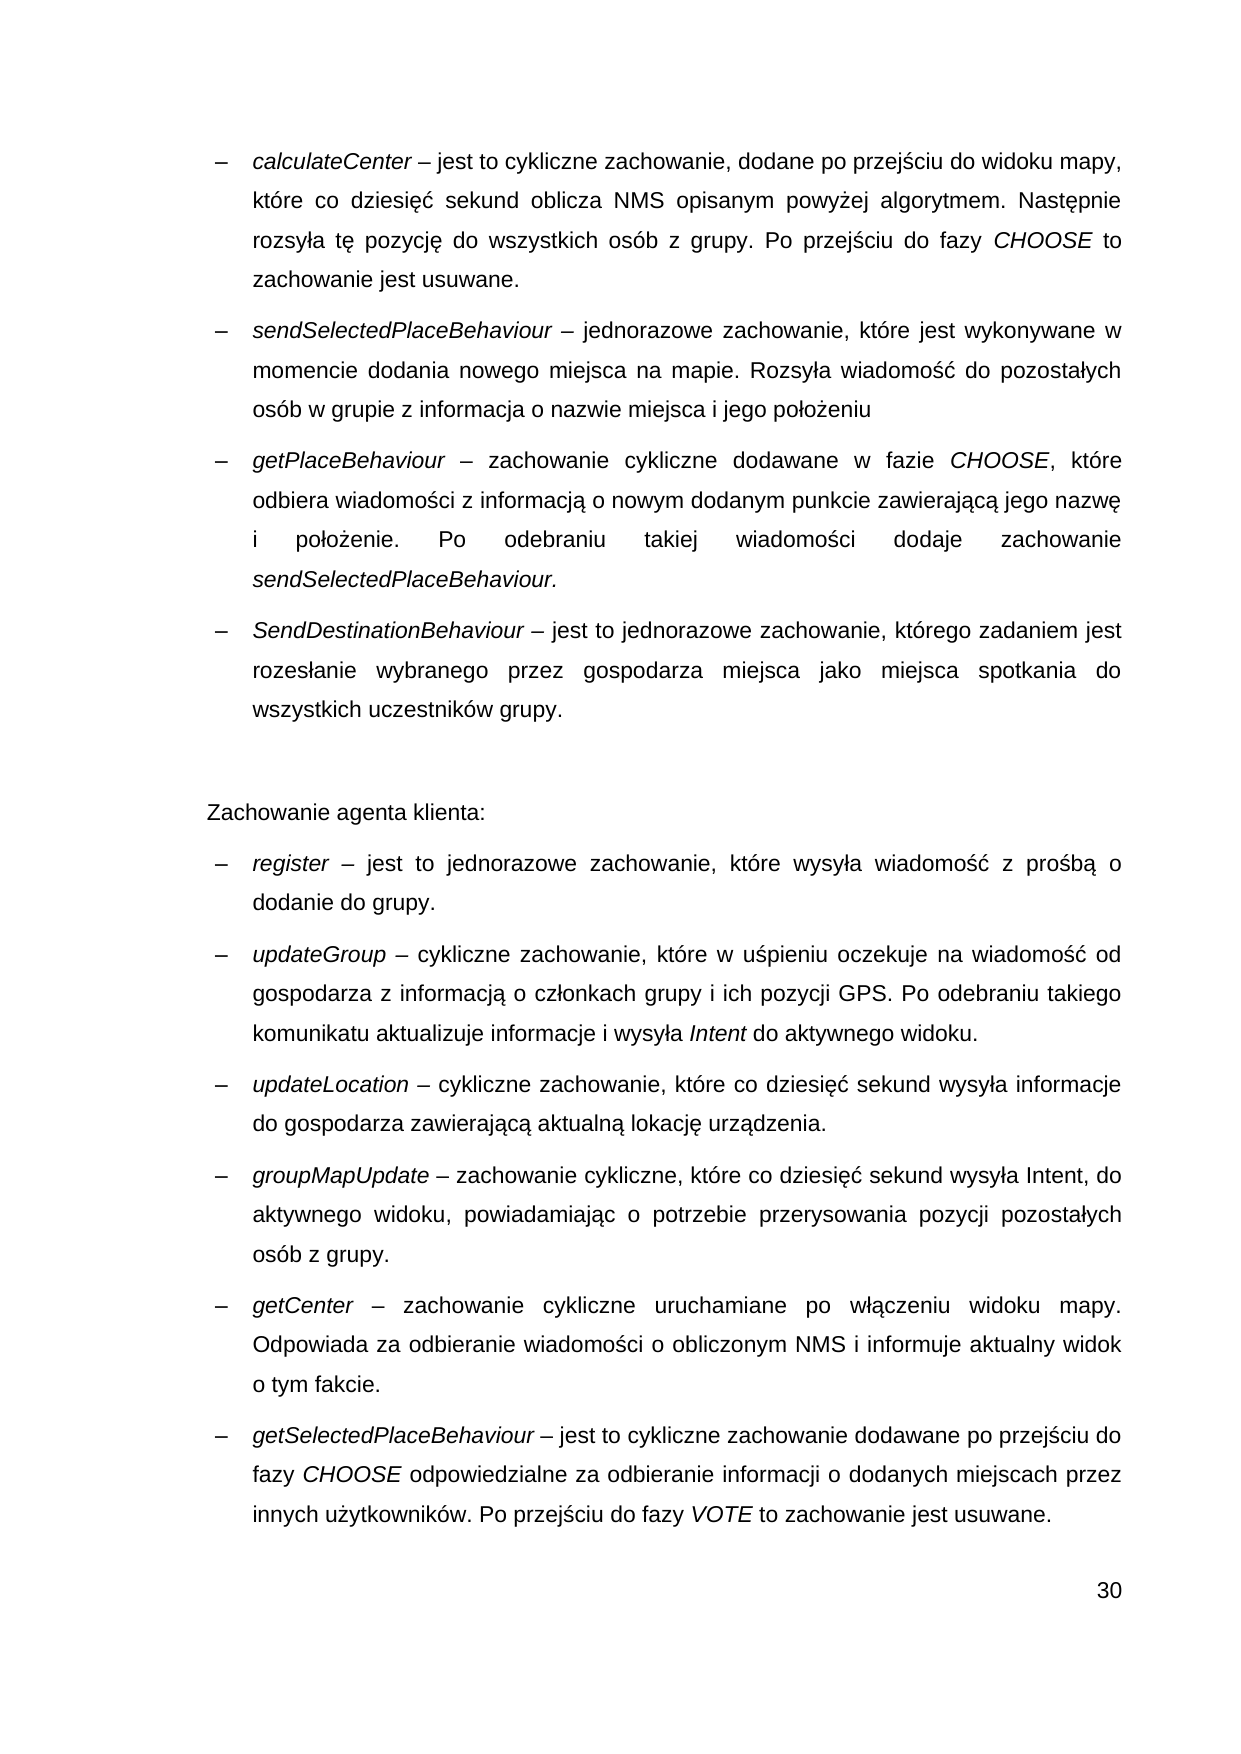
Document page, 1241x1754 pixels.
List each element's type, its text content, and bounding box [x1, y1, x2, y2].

list SendDestinationBehaviour – jest to jednorazowe zachowanie, którego zadaniem jest rozesłanie wybranego przez gospodarza miejsca jako miejsca spotkania do wszystkich uczestników grupy. [215, 617, 1122, 722]
list register – jest to jednorazowe zachowanie, które wysyła wiadomość z prośbą o dodanie do grupy. [215, 850, 1122, 916]
list updateLocation – cykliczne zachowanie, które co dziesięć sekund wysyła informacje do gospodarza zawierającą aktualną lokację urządzenia. [215, 1071, 1122, 1137]
list calculateCenter – jest to cykliczne zachowanie, dodane po przejściu do widoku mapy, które co dziesięć sekund oblicza NMS opisanym powyżej algorytmem. Następnie rozsyła tę pozycję do wszystkich osób z grupy. Po przejściu do fazy CHOOSE to zachowanie jest usuwane. [215, 148, 1122, 292]
text Zachowanie agenta klienta: [177, 799, 1122, 825]
list getCenter – zachowanie cykliczne uruchamiane po włączeniu widoku mapy. Odpowiada za odbieranie wiadomości o obliczonym NMS i informuje aktualny widok o tym fakcie. [215, 1292, 1122, 1397]
list sendSelectedPlaceBehaviour – jednorazowe zachowanie, które jest wykonywane w momencie dodania nowego miejsca na mapie. Rozsyła wiadomość do pozostałych osób w grupie z informacja o nazwie miejsca i jego położeniu [215, 317, 1122, 423]
list getSelectedPlaceBehaviour – jest to cykliczne zachowanie dodawane po przejściu do fazy CHOOSE odpowiedzialne za odbieranie informacji o dodanych miejscach przez innych użytkowników. Po przejściu do fazy VOTE to zachowanie jest usuwane. [215, 1422, 1122, 1527]
list groupMapUpdate – zachowanie cykliczne, które co dziesięć sekund wysyła Intent, do aktywnego widoku, powiadamiając o potrzebie przerysowania pozycji pozostałych osób z grupy. [215, 1162, 1122, 1267]
list updateGroup – cykliczne zachowanie, które w uśpieniu oczekuje na wiadomość od gospodarza z informacją o członkach grupy i ich pozycji GPS. Po odebraniu takiego komunikatu aktualizuje informacje i wysyła Intent do aktywnego widoku. [215, 941, 1122, 1046]
list getPlaceBehaviour – zachowanie cykliczne dodawane w fazie CHOOSE, które odbiera wiadomości z informacją o nowym dodanym punkcie zawierającą jego nazwę i położenie. Po odebraniu takiej wiadomości dodaje zachowanie sendSelectedPlaceBehaviour. [215, 447, 1122, 592]
